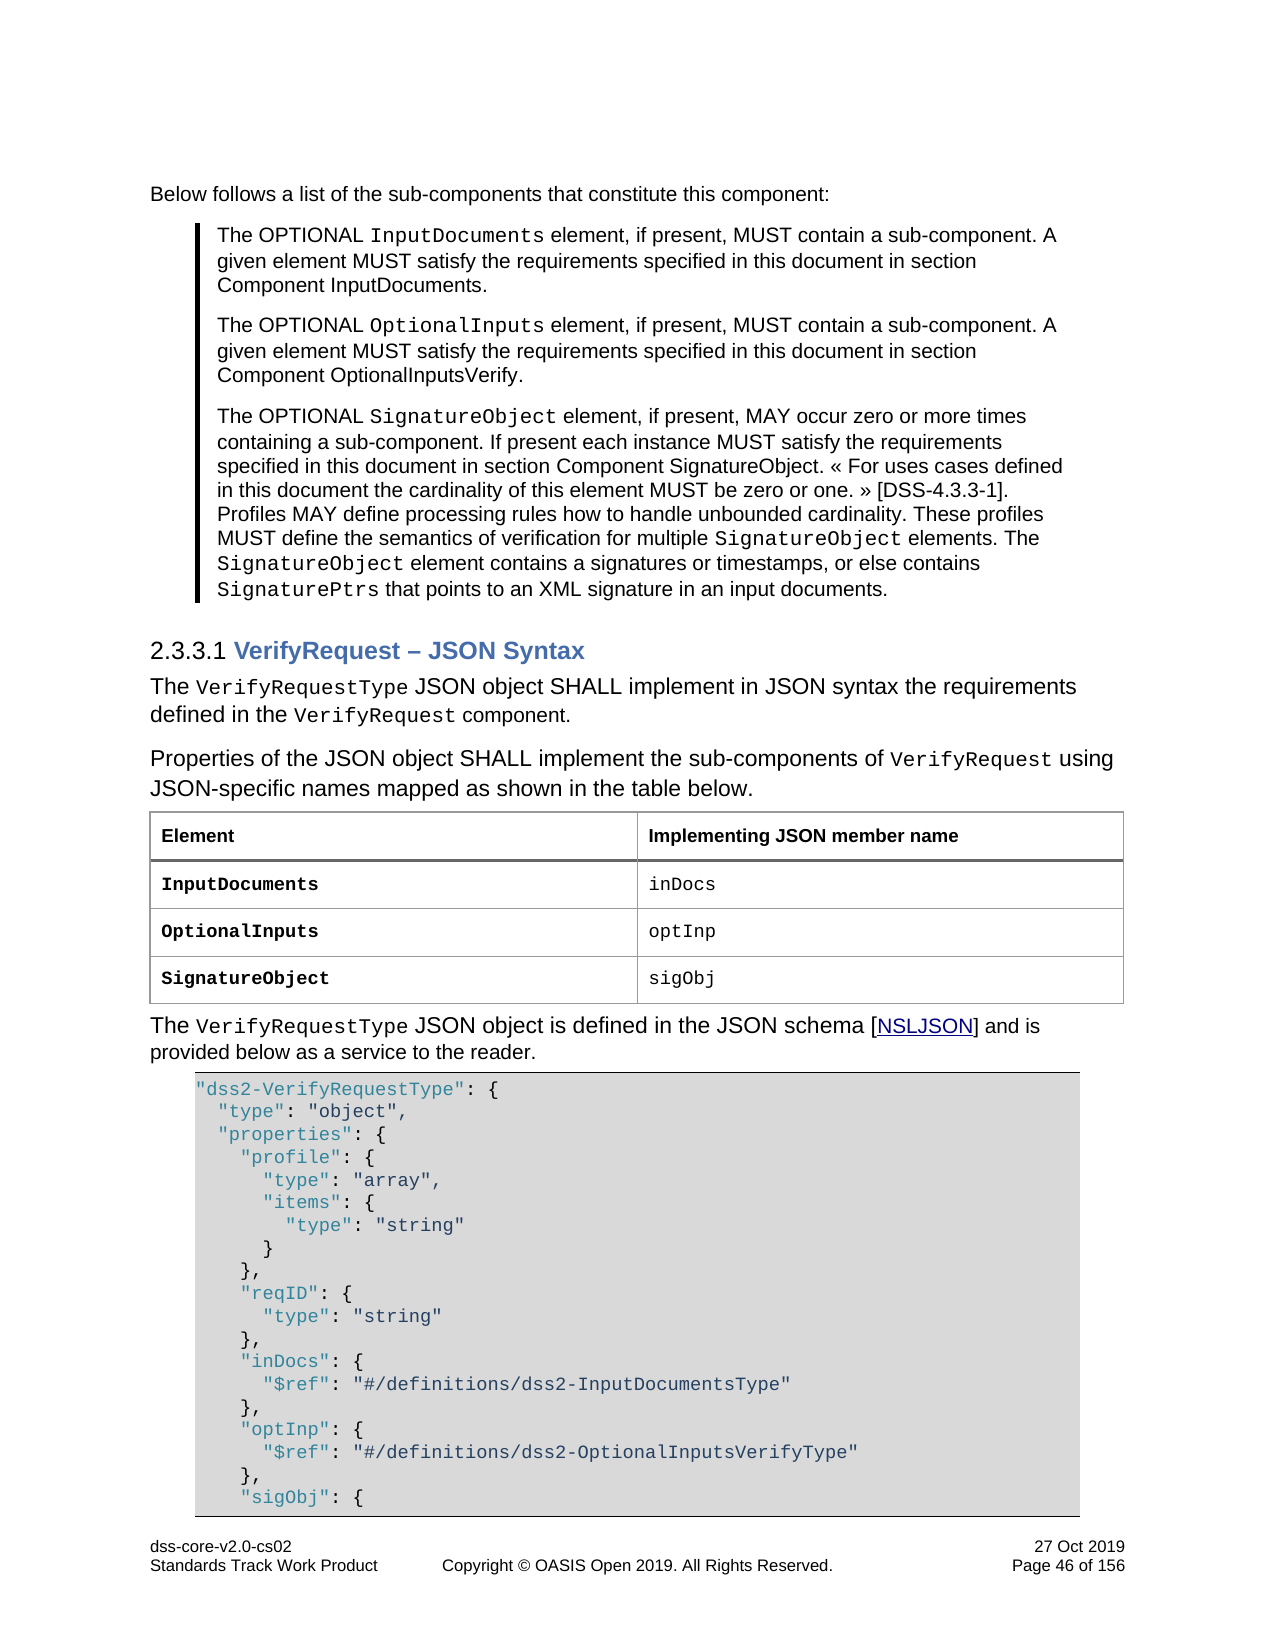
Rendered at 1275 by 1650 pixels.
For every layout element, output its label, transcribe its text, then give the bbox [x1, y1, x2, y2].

text }, [195, 1390, 1080, 1413]
text "type": "object", [195, 1095, 1080, 1118]
table_cell InputDocuments [151, 862, 637, 908]
table_header Implementing JSON member name [638, 813, 1123, 859]
text "type": "string" [195, 1299, 1080, 1322]
text "type": "string" [195, 1208, 1080, 1231]
text "inDocs": { [195, 1345, 1080, 1367]
text }, [195, 1322, 1080, 1345]
text "optInp": { [195, 1413, 1080, 1436]
text } [195, 1231, 1080, 1254]
text The OPTIONAL InputDocuments element, if present, MUST contain a sub-component. A given element MUST satisfy the requirements specified in this document in section 4.5.1. [200, 223, 1080, 297]
text }, [195, 1458, 1080, 1481]
text Below follows a list of the sub-components that constitute this component: [150, 182, 1125, 206]
text The VerifyRequestType JSON object is defined in the JSON schema [NSLJSON] and is provided below as a service to the reader. [150, 1012, 1125, 1064]
table_cell OptionalInputs [151, 909, 637, 956]
text }, [195, 1254, 1080, 1277]
text "reqID": { [195, 1277, 1080, 1299]
table_header Element [151, 813, 637, 859]
text The OPTIONAL SignatureObject element, if present, MAY occur zero or more times containing a sub-component. If present each instance MUST satisfy the requirements specified in this document in section 4.5.6. « For uses cases defined in this document the cardinality of this element MUST be zero or one. » [DSS-4.3.3-1]. Profiles MAY define processing rules how to handle unbounded cardinality. These profiles MUST define the semantics of verification for multiple SignatureObject elements. The SignatureObject element contains a signatures or timestamps, or else contains SignaturePtrs that points to an XML signature in an input documents. [200, 404, 1080, 603]
text The OPTIONAL OptionalInputs element, if present, MUST contain a sub-component. A given element MUST satisfy the requirements specified in this document in section 4.4.5. [200, 313, 1080, 387]
text Properties of the JSON object SHALL implement the sub-components of VerifyRequest using JSON-specific names mapped as shown in the table below. [150, 745, 1125, 801]
text The VerifyRequestType JSON object SHALL implement in JSON syntax the requirements defined in the VerifyRequest component. [150, 673, 1125, 729]
subtitle VerifyRequest – JSON Syntax [150, 636, 1125, 665]
text "items": { [195, 1186, 1080, 1208]
table_cell optInp [638, 909, 1123, 956]
table_cell SignatureObject [151, 957, 637, 1003]
text "properties": { [195, 1118, 1080, 1140]
text "type": "array", [195, 1163, 1080, 1186]
text "$ref": "#/definitions/dss2-InputDocumentsType" [195, 1367, 1080, 1390]
text "dss2-VerifyRequestType": { [195, 1073, 1080, 1095]
text "$ref": "#/definitions/dss2-OptionalInputsVerifyType" [195, 1436, 1080, 1458]
table_cell sigObj [638, 957, 1123, 1003]
table_cell inDocs [638, 862, 1123, 908]
text "sigObj": { [195, 1481, 1080, 1516]
text "profile": { [195, 1140, 1080, 1163]
